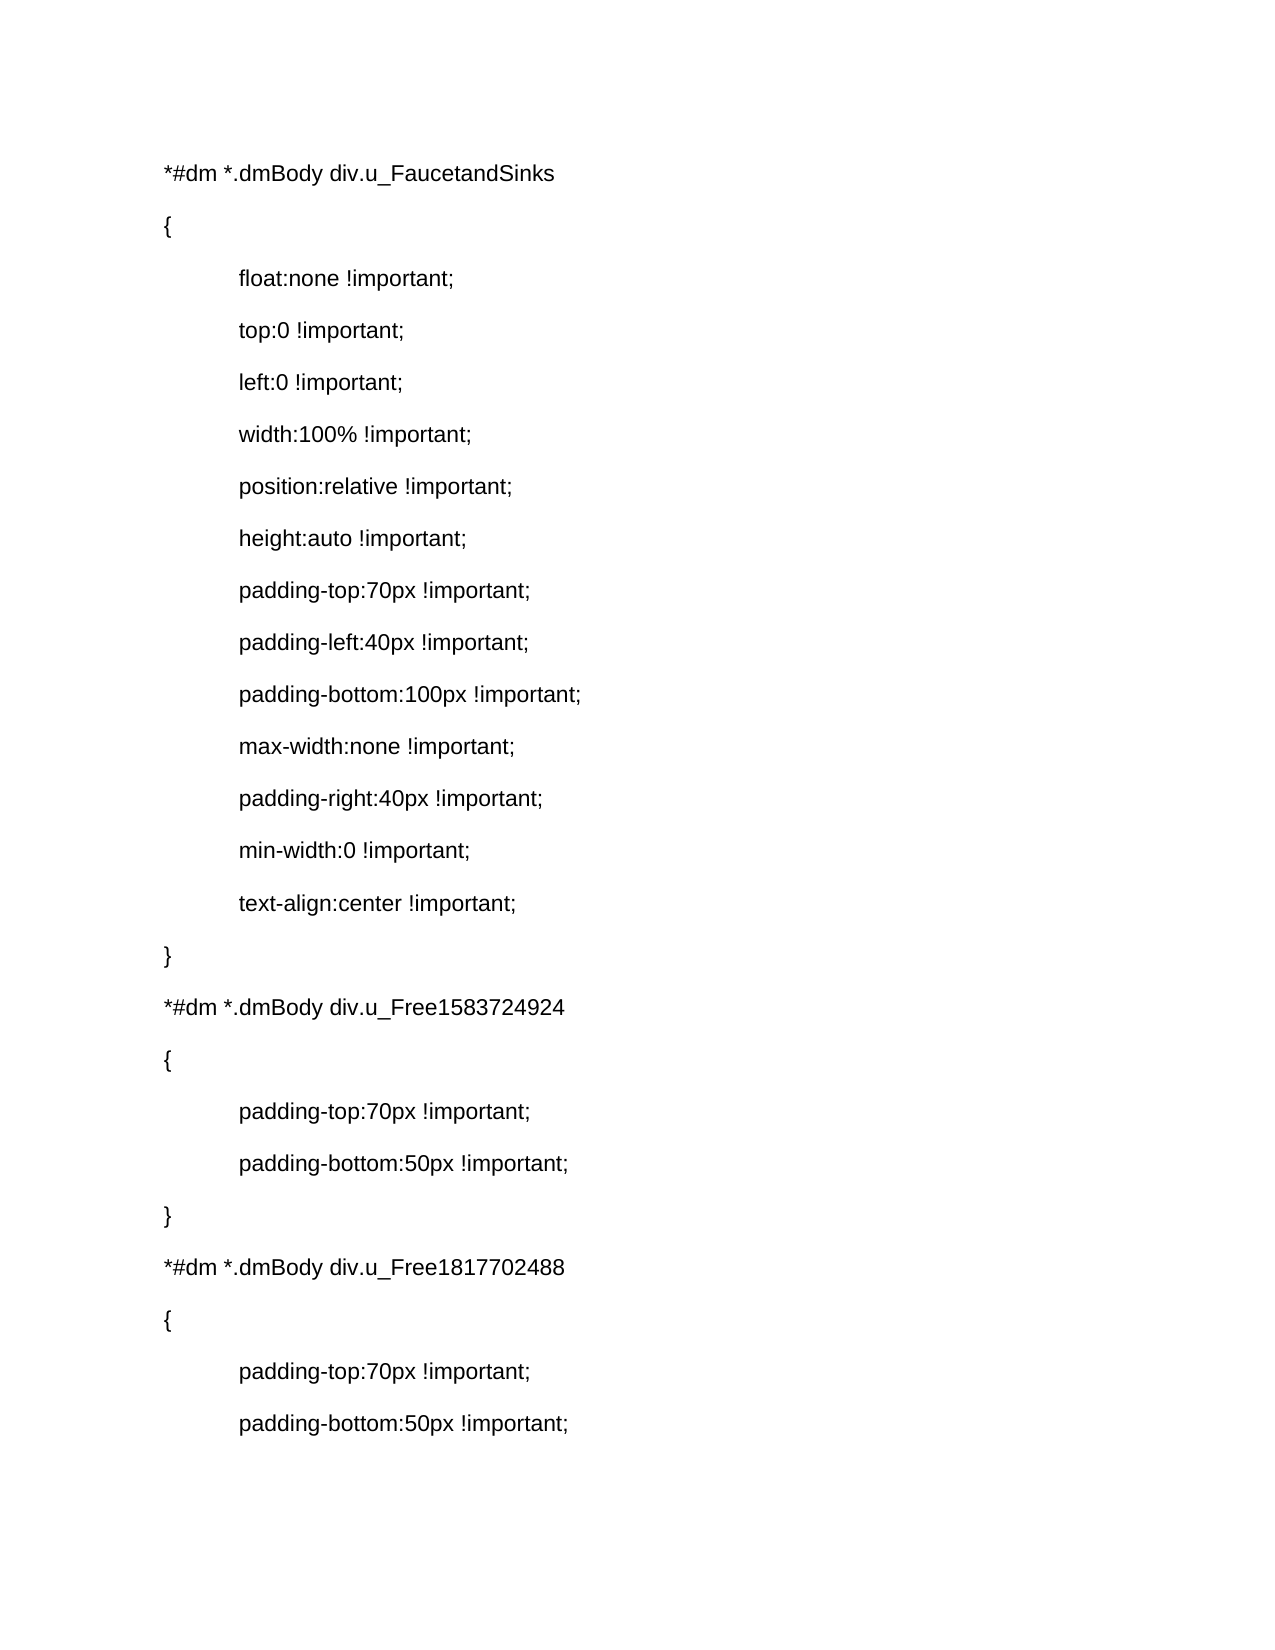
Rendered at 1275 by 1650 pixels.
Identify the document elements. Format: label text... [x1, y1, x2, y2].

table_cell padding-right:40px !important; [153, 775, 1125, 827]
table_cell height:auto !important; [153, 515, 1125, 567]
table_cell padding-bottom:50px !important; [153, 1140, 1125, 1192]
table_cell top:0 !important; [153, 306, 1125, 358]
table_cell left:0 !important; [153, 358, 1125, 410]
table_cell } [153, 1192, 1125, 1244]
table_cell padding-top:70px !important; [153, 567, 1125, 619]
table_cell width:100% !important; [153, 410, 1125, 462]
table_cell float:none !important; [153, 254, 1125, 306]
table_cell { [153, 1035, 1125, 1087]
table_cell padding-bottom:50px !important; [153, 1400, 1125, 1452]
table_cell padding-top:70px !important; [153, 1348, 1125, 1400]
table_cell min-width:0 !important; [153, 827, 1125, 879]
table_cell *#dm *.dmBody div.u_Free1583724924 [153, 983, 1125, 1035]
table_cell padding-top:70px !important; [153, 1088, 1125, 1139]
table_cell *#dm *.dmBody div.u_Free1817702488 [153, 1244, 1125, 1296]
table_cell padding-left:40px !important; [153, 619, 1125, 671]
table_cell padding-bottom:100px !important; [153, 671, 1125, 723]
table_cell } [153, 931, 1125, 983]
table_cell text-align:center !important; [153, 879, 1125, 931]
table_cell { [153, 1296, 1125, 1348]
table_cell position:relative !important; [153, 463, 1125, 514]
table_cell *#dm *.dmBody div.u_FaucetandSinks [153, 150, 1125, 202]
table_cell max-width:none !important; [153, 723, 1125, 775]
table_cell { [153, 202, 1125, 254]
